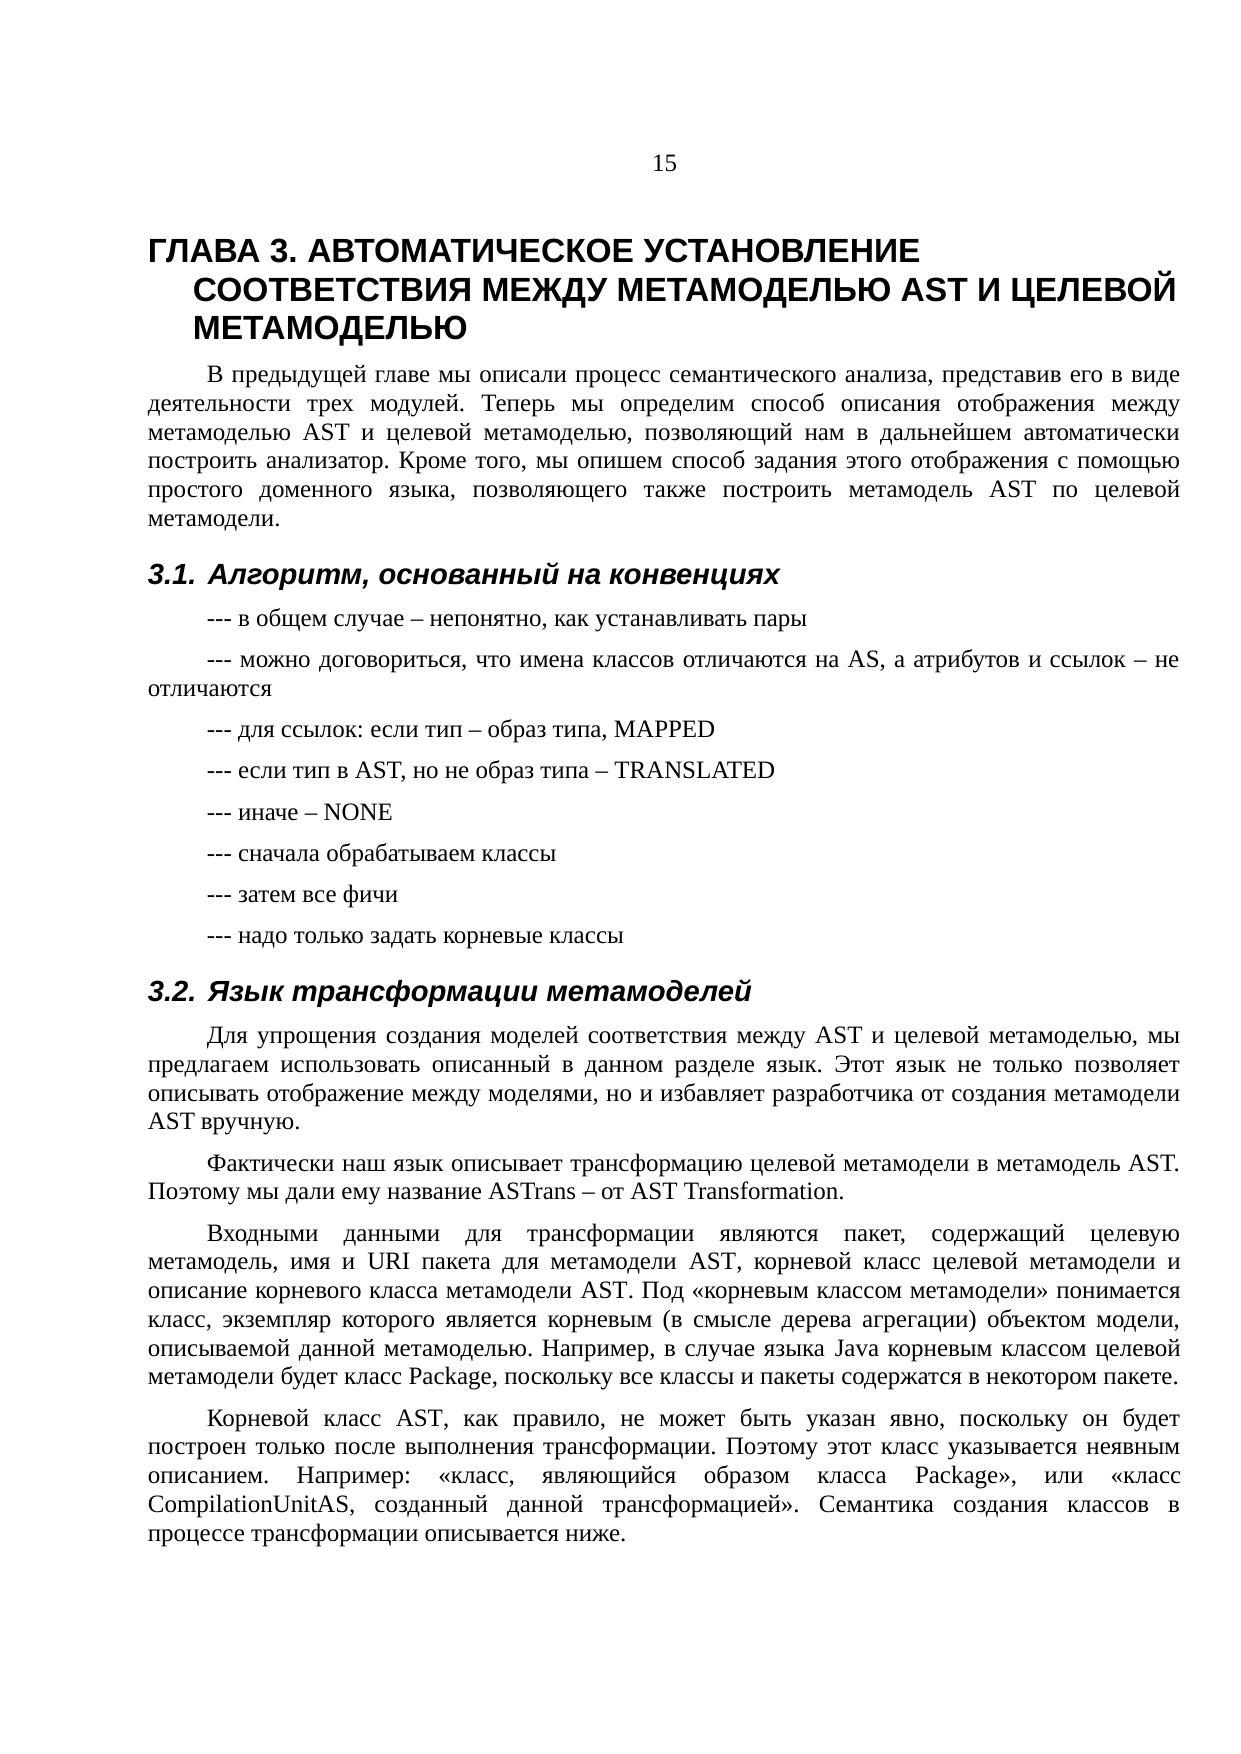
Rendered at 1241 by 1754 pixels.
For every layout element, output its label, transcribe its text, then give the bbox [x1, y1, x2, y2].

subtitle Автоматическое установление соответствия между метамоделью AST и целевой метамоделью [148, 231, 1181, 347]
text --- если тип в AST, но не образ типа – TRANSLATED [148, 755, 1181, 784]
text --- сначала обрабатываем классы [148, 838, 1181, 867]
text Для упрощения создания моделей соответствия между AST и целевой метамоделью, мы предлагаем использовать описанный в данном разделе язык. Этот язык не только позволяет описывать отображение между моделями, но и избавляет разработчика от создания метамодели AST вручную. [148, 1020, 1181, 1135]
subtitle Алгоритм, основанный на конвенциях [148, 557, 1181, 590]
text --- для ссылок: если тип – образ типа, MAPPED [148, 714, 1181, 743]
text --- в общем случае – непонятно, как устанавливать пары [148, 603, 1181, 632]
text --- затем все фичи [148, 879, 1181, 908]
text --- можно договориться, что имена классов отличаются на AS, а атрибутов и ссылок – не отличаются [148, 644, 1181, 702]
text --- иначе – NONE [148, 797, 1181, 825]
text Корневой класс AST, как правило, не может быть указан явно, поскольку он будет построен только после выполнения трансформации. Поэтому этот класс указывается неявным описанием. Например: «класс, являющийся образом класса Package», или «класс CompilationUnitAS, созданный данной трансформацией». Семантика создания классов в процессе трансформации описывается ниже. [148, 1403, 1181, 1546]
text Фактически наш язык описывает трансформацию целевой метамодели в метамодель AST. Поэтому мы дали ему название ASTrans – от AST Transformation. [148, 1148, 1181, 1205]
text В предыдущей главе мы описали процесс семантического анализа, представив его в виде деятельности трех модулей. Теперь мы определим способ описания отображения между метамоделью AST и целевой метамоделью, позволяющий нам в дальнейшем автоматически построить анализатор. Кроме того, мы опишем способ задания этого отображения с помощью простого доменного языка, позволяющего также построить метамодель AST по целевой метамодели. [148, 359, 1181, 532]
text --- надо только задать корневые классы [148, 920, 1181, 949]
subtitle Язык трансформации метамоделей [148, 974, 1181, 1008]
text Входными данными для трансформации являются пакет, содержащий целевую метамодель, имя и URI пакета для метамодели AST, корневой класс целевой метамодели и описание корневого класса метамодели AST. Под «корневым классом метамодели» понимается класс, экземпляр которого является корневым (в смысле дерева агрегации) объектом модели, описываемой данной метамоделью. Например, в случае языка Java корневым классом целевой метамодели будет класс Package, поскольку все классы и пакеты содержатся в некотором пакете. [148, 1218, 1181, 1390]
